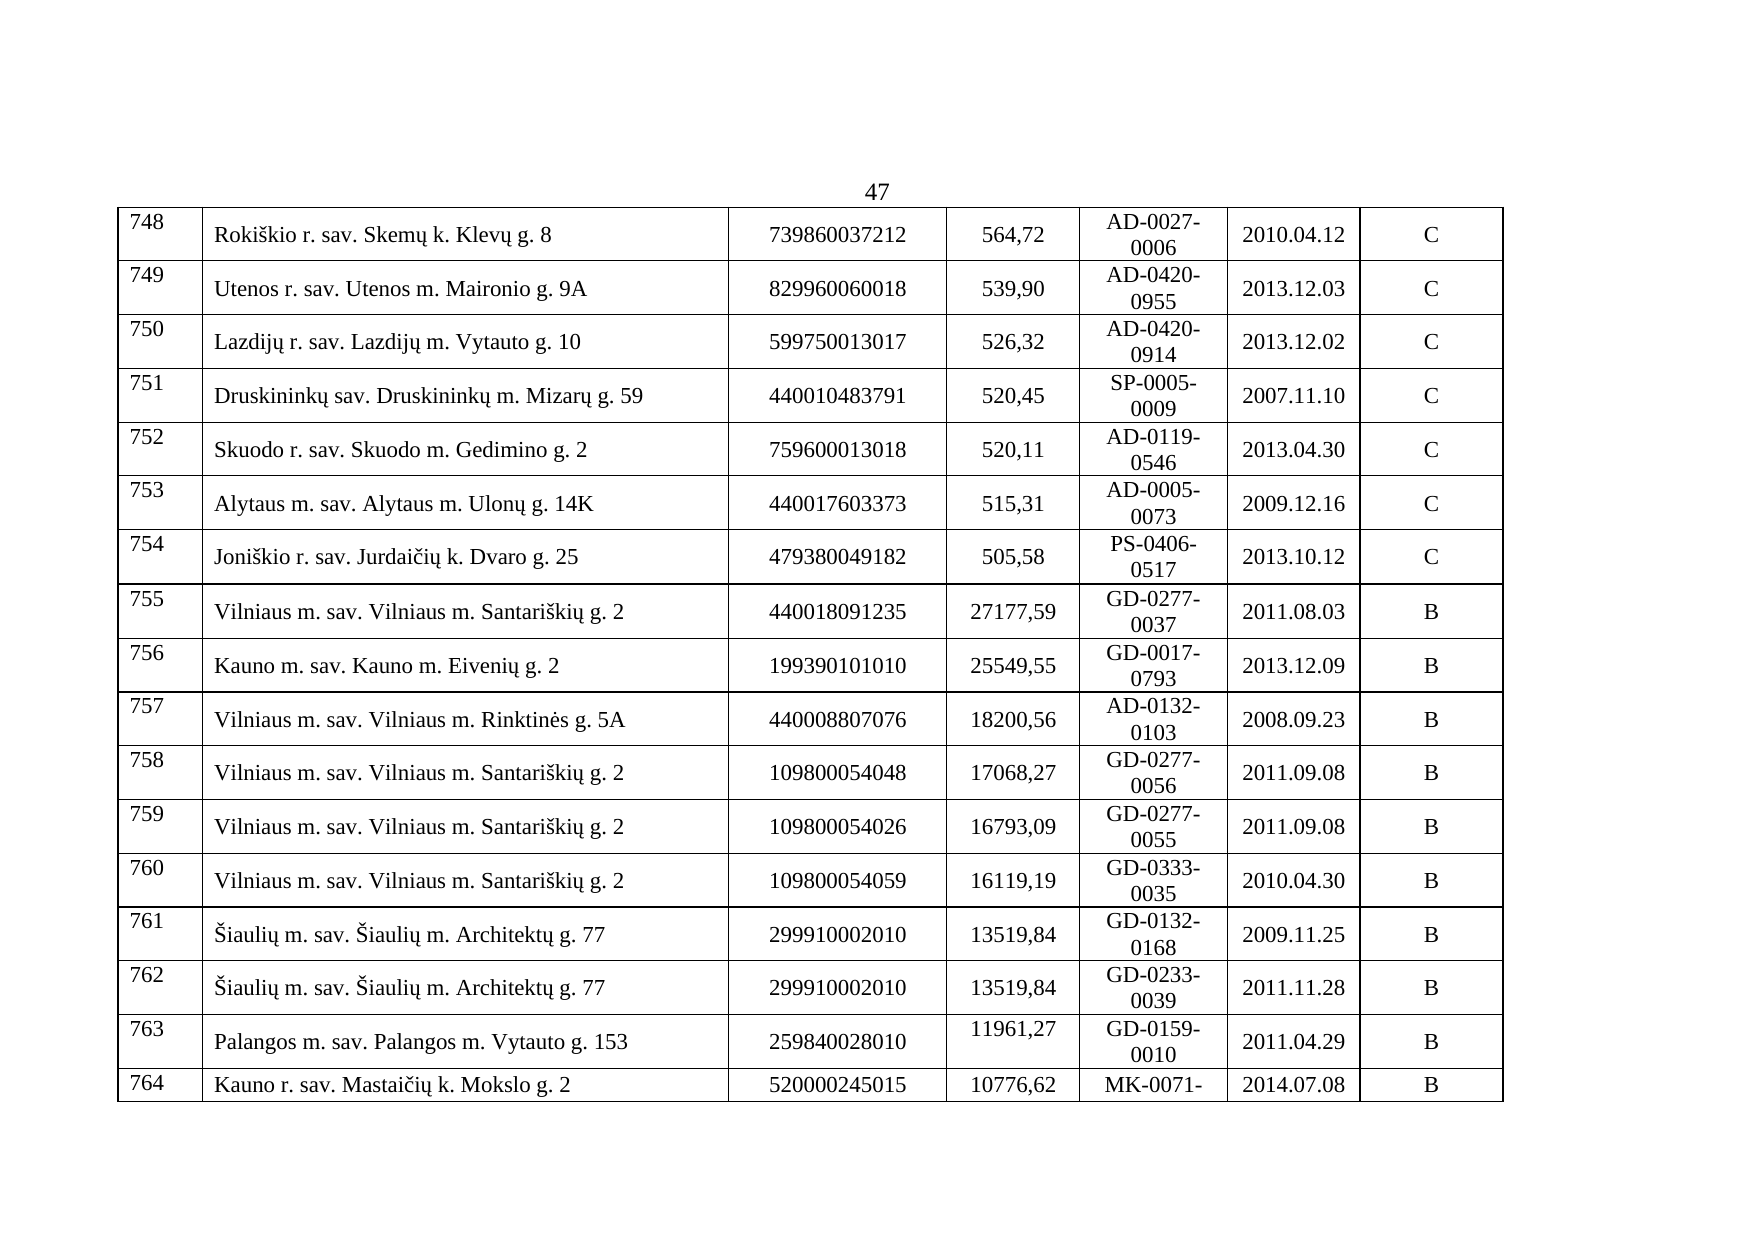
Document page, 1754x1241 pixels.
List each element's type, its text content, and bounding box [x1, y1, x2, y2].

table_cell B [1361, 800, 1502, 853]
table_cell 440017603373 [729, 476, 946, 529]
table_cell Šiaulių m. sav. Šiaulių m. Architektų g. 77 [203, 961, 728, 1014]
table_cell 759 [119, 800, 202, 853]
table_cell B [1361, 1069, 1502, 1101]
table_cell B [1361, 639, 1502, 691]
table_cell 2011.08.03 [1228, 585, 1359, 638]
table_cell 2010.04.30 [1228, 854, 1359, 906]
table_cell 2009.11.25 [1228, 908, 1359, 960]
table_cell 763 [119, 1015, 202, 1068]
table_cell 755 [119, 585, 202, 638]
table_cell 109800054059 [729, 854, 946, 906]
table_cell 2009.12.16 [1228, 476, 1359, 529]
table_cell 16119,19 [947, 854, 1079, 906]
table_cell AD-0005-0073 [1080, 476, 1227, 529]
table_cell 829960060018 [729, 261, 946, 314]
table_cell GD-0277-0056 [1080, 746, 1227, 799]
table_cell 13519,84 [947, 961, 1079, 1014]
table_cell 520,11 [947, 423, 1079, 475]
table_cell 479380049182 [729, 530, 946, 583]
table_cell B [1361, 1015, 1502, 1068]
table_cell AD-0420-0914 [1080, 315, 1227, 368]
table_cell 752 [119, 423, 202, 475]
table_cell 757 [119, 693, 202, 745]
table_cell 526,32 [947, 315, 1079, 368]
table_cell 756 [119, 639, 202, 691]
table_cell C [1361, 423, 1502, 475]
table_cell 2010.04.12 [1228, 208, 1359, 260]
table_cell B [1361, 585, 1502, 638]
table_cell 2011.04.29 [1228, 1015, 1359, 1068]
table_cell Vilniaus m. sav. Vilniaus m. Santariškių g. 2 [203, 800, 728, 853]
table_cell Joniškio r. sav. Jurdaičių k. Dvaro g. 25 [203, 530, 728, 583]
table_cell GD-0017-0793 [1080, 639, 1227, 691]
table_cell 2013.12.09 [1228, 639, 1359, 691]
table_cell Kauno m. sav. Kauno m. Eivenių g. 2 [203, 639, 728, 691]
table_cell B [1361, 961, 1502, 1014]
table_cell B [1361, 746, 1502, 799]
table_cell 25549,55 [947, 639, 1079, 691]
table_cell 2014.07.08 [1228, 1069, 1359, 1101]
table_cell 751 [119, 369, 202, 422]
table_cell 440018091235 [729, 585, 946, 638]
table_cell C [1361, 315, 1502, 368]
table_cell 748 [119, 208, 202, 260]
table_cell GD-0333-0035 [1080, 854, 1227, 906]
table_cell Vilniaus m. sav. Vilniaus m. Rinktinės g. 5A [203, 693, 728, 745]
table_cell Vilniaus m. sav. Vilniaus m. Santariškių g. 2 [203, 854, 728, 906]
table_cell C [1361, 530, 1502, 583]
table_cell B [1361, 908, 1502, 960]
table_cell 299910002010 [729, 961, 946, 1014]
table_cell GD-0159-0010 [1080, 1015, 1227, 1068]
table_cell 27177,59 [947, 585, 1079, 638]
table_cell Vilniaus m. sav. Vilniaus m. Santariškių g. 2 [203, 585, 728, 638]
table_cell GD-0277-0037 [1080, 585, 1227, 638]
table_cell 109800054048 [729, 746, 946, 799]
table_cell 753 [119, 476, 202, 529]
table_cell Šiaulių m. sav. Šiaulių m. Architektų g. 77 [203, 908, 728, 960]
table_cell 750 [119, 315, 202, 368]
table_cell AD-0420-0955 [1080, 261, 1227, 314]
table_cell C [1361, 261, 1502, 314]
table_cell GD-0233-0039 [1080, 961, 1227, 1014]
table_cell 2007.11.10 [1228, 369, 1359, 422]
table_cell 764 [119, 1069, 202, 1101]
table_cell 739860037212 [729, 208, 946, 260]
table_cell 10776,62 [947, 1069, 1079, 1101]
table_cell 758 [119, 746, 202, 799]
table_cell C [1361, 369, 1502, 422]
table_cell 2011.09.08 [1228, 800, 1359, 853]
table_cell 761 [119, 908, 202, 960]
table_cell 299910002010 [729, 908, 946, 960]
table_cell 259840028010 [729, 1015, 946, 1068]
table_cell B [1361, 854, 1502, 906]
table_cell C [1361, 476, 1502, 529]
table_cell Alytaus m. sav. Alytaus m. Ulonų g. 14K [203, 476, 728, 529]
table_cell GD-0277-0055 [1080, 800, 1227, 853]
table_cell 762 [119, 961, 202, 1014]
table_cell Utenos r. sav. Utenos m. Maironio g. 9A [203, 261, 728, 314]
table_cell B [1361, 693, 1502, 745]
table_cell 13519,84 [947, 908, 1079, 960]
table_cell 2013.12.03 [1228, 261, 1359, 314]
table_cell AD-0027-0006 [1080, 208, 1227, 260]
table_cell 440010483791 [729, 369, 946, 422]
table_cell AD-0119-0546 [1080, 423, 1227, 475]
table_cell Palangos m. sav. Palangos m. Vytauto g. 153 [203, 1015, 728, 1068]
table_cell SP-0005-0009 [1080, 369, 1227, 422]
table_cell 109800054026 [729, 800, 946, 853]
table_cell Kauno r. sav. Mastaičių k. Mokslo g. 2 [203, 1069, 728, 1101]
table_cell Rokiškio r. sav. Skemų k. Klevų g. 8 [203, 208, 728, 260]
table_cell 759600013018 [729, 423, 946, 475]
table_cell C [1361, 208, 1502, 260]
table_cell 16793,09 [947, 800, 1079, 853]
table_cell Lazdijų r. sav. Lazdijų m. Vytauto g. 10 [203, 315, 728, 368]
table_cell 17068,27 [947, 746, 1079, 799]
table_cell Druskininkų sav. Druskininkų m. Mizarų g. 59 [203, 369, 728, 422]
table_cell 440008807076 [729, 693, 946, 745]
table_cell 2013.04.30 [1228, 423, 1359, 475]
table_cell 515,31 [947, 476, 1079, 529]
table_cell 599750013017 [729, 315, 946, 368]
table_cell 2008.09.23 [1228, 693, 1359, 745]
table_cell Skuodo r. sav. Skuodo m. Gedimino g. 2 [203, 423, 728, 475]
table_cell 18200,56 [947, 693, 1079, 745]
table_cell 539,90 [947, 261, 1079, 314]
table_cell 749 [119, 261, 202, 314]
table_cell 11961,27 [947, 1015, 1079, 1068]
table_cell PS-0406-0517 [1080, 530, 1227, 583]
table_cell 199390101010 [729, 639, 946, 691]
table_cell 2013.12.02 [1228, 315, 1359, 368]
table_cell Vilniaus m. sav. Vilniaus m. Santariškių g. 2 [203, 746, 728, 799]
table_cell 520000245015 [729, 1069, 946, 1101]
table_cell 2011.11.28 [1228, 961, 1359, 1014]
table_cell GD-0132-0168 [1080, 908, 1227, 960]
table_cell 760 [119, 854, 202, 906]
table_cell 2011.09.08 [1228, 746, 1359, 799]
table_cell MK-0071- [1080, 1069, 1227, 1101]
table_cell AD-0132-0103 [1080, 693, 1227, 745]
table_cell 505,58 [947, 530, 1079, 583]
table_cell 2013.10.12 [1228, 530, 1359, 583]
table_cell 520,45 [947, 369, 1079, 422]
table_cell 564,72 [947, 208, 1079, 260]
table_cell 754 [119, 530, 202, 583]
